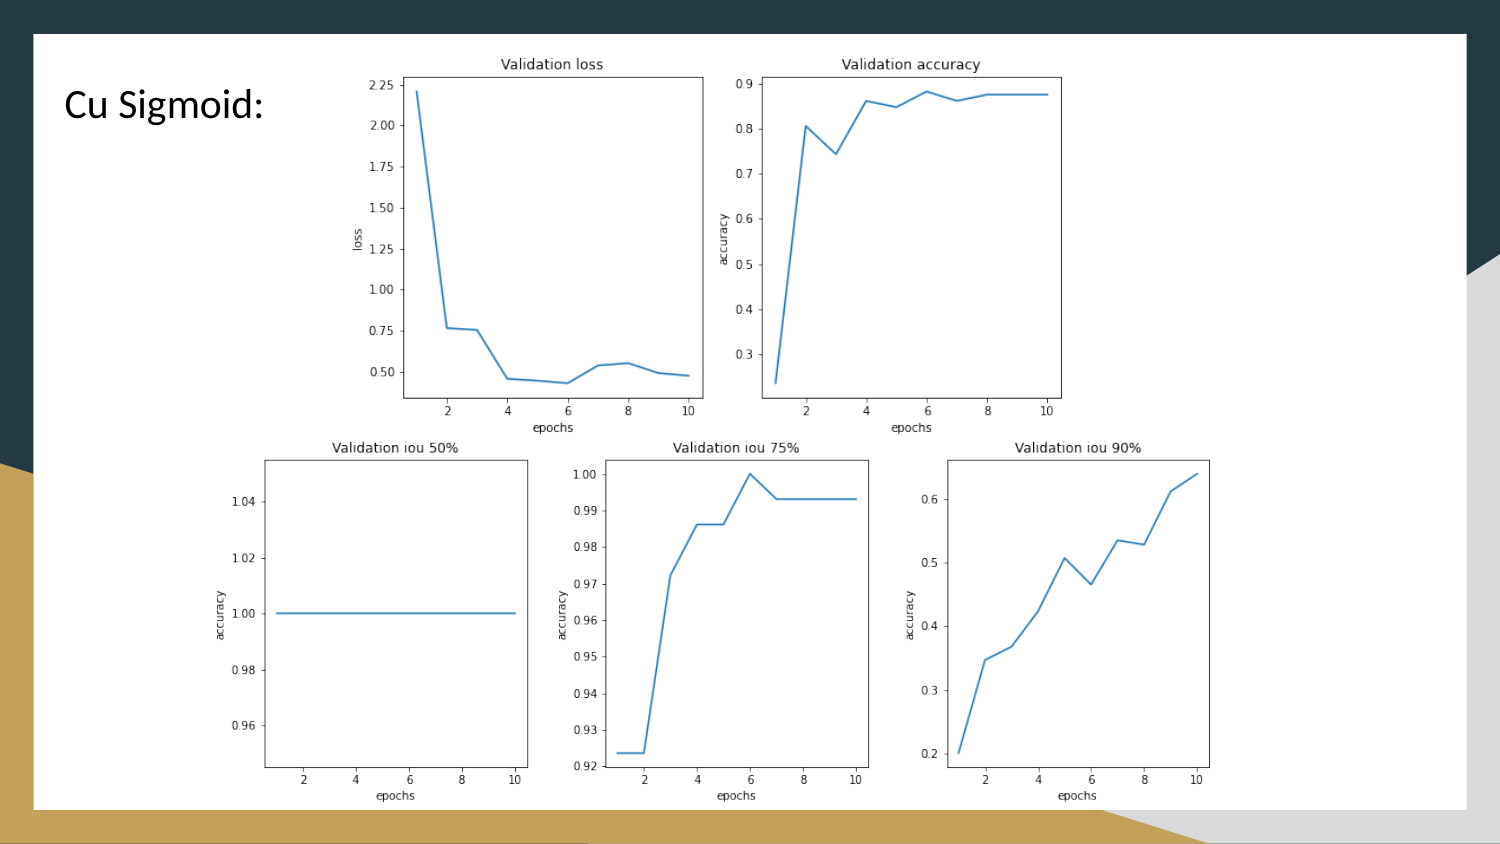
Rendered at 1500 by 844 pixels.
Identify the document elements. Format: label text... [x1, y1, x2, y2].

picture [112, 26, 1331, 818]
text_box Cu Sigmoid: [49, 62, 327, 143]
